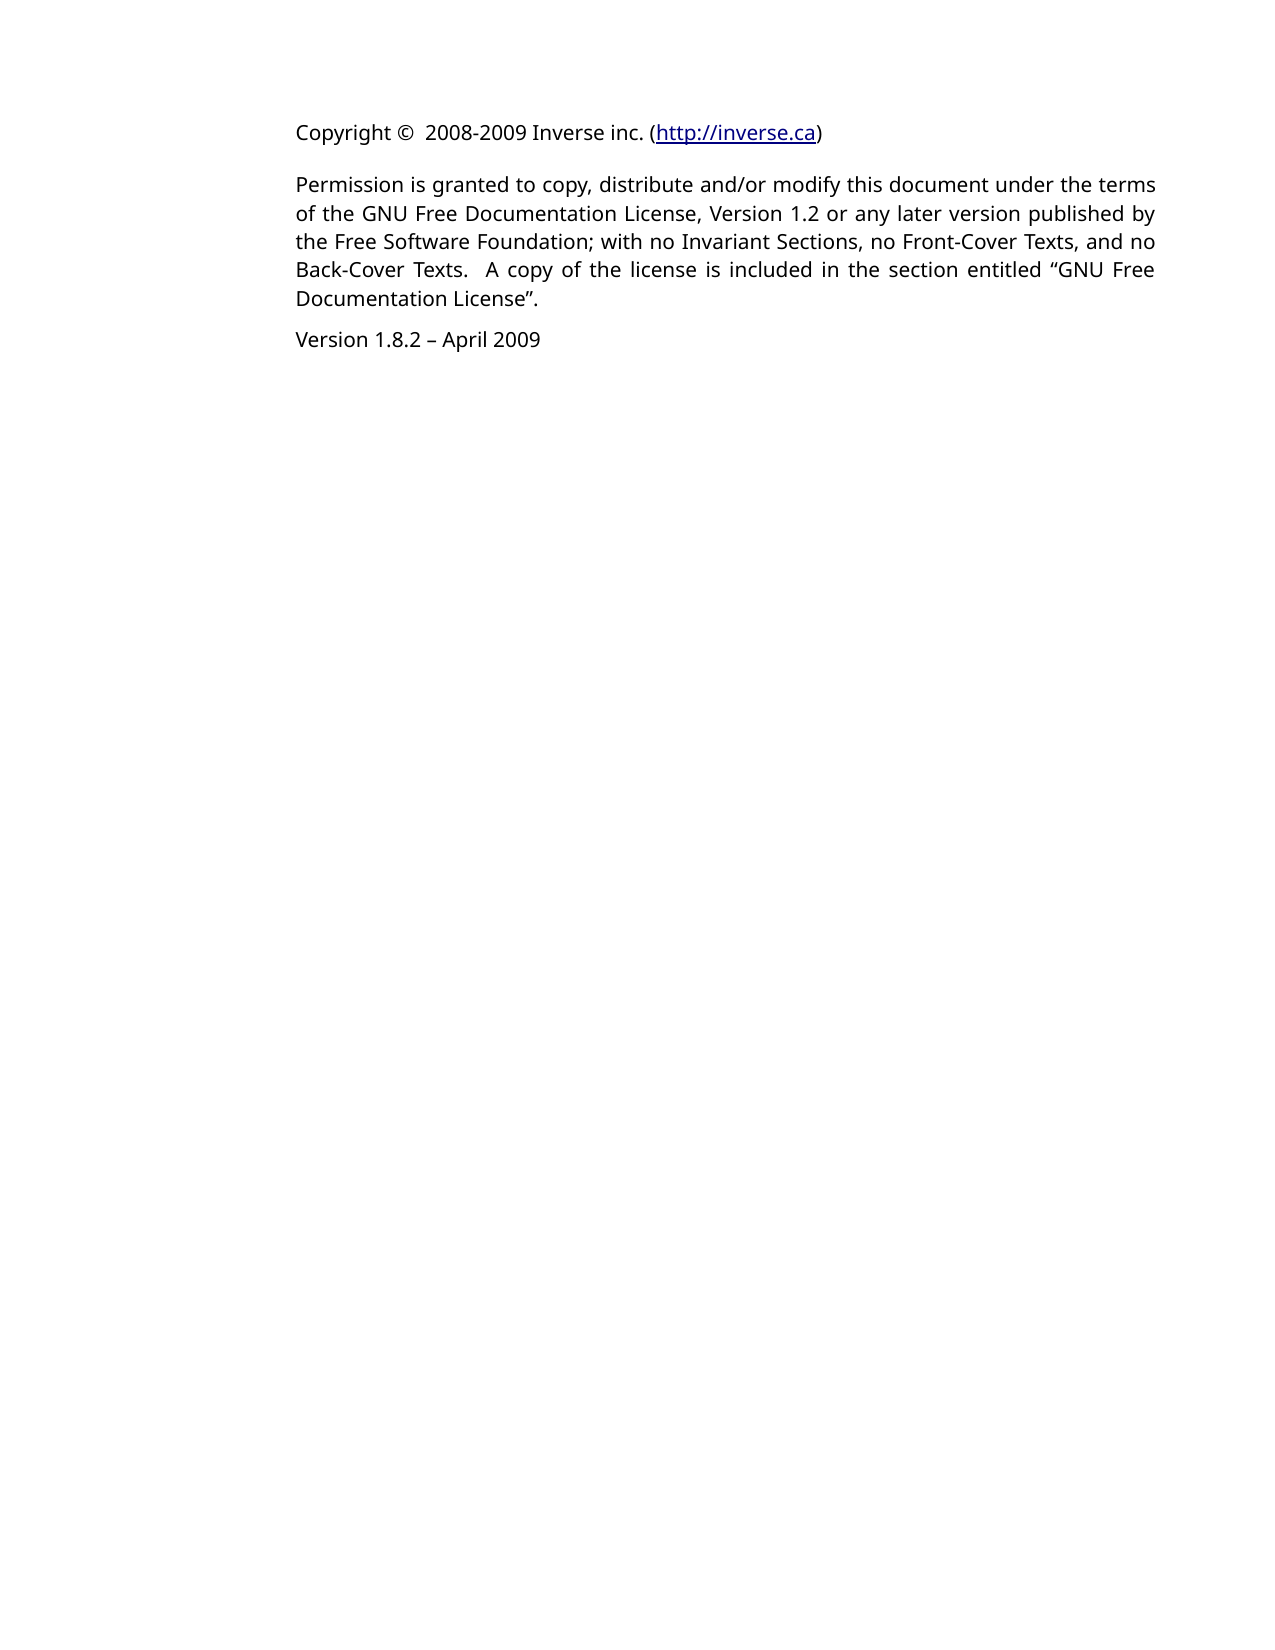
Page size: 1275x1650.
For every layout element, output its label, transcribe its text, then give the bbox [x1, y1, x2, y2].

text Version 1.8.2 – April 2009 [295, 325, 1157, 353]
text Copyright © 2008-2009 Inverse inc. (http://inverse.ca) [295, 118, 1157, 147]
text Permission is granted to copy, distribute and/or modify this document under the terms of the GNU Free Documentation License, Version 1.2 or any later version published by the Free Software Foundation; with no Invariant Sections, no Front-Cover Texts, and no Back-Cover Texts. A copy of the license is included in the section entitled “GNU Free Documentation License”. [295, 170, 1157, 312]
